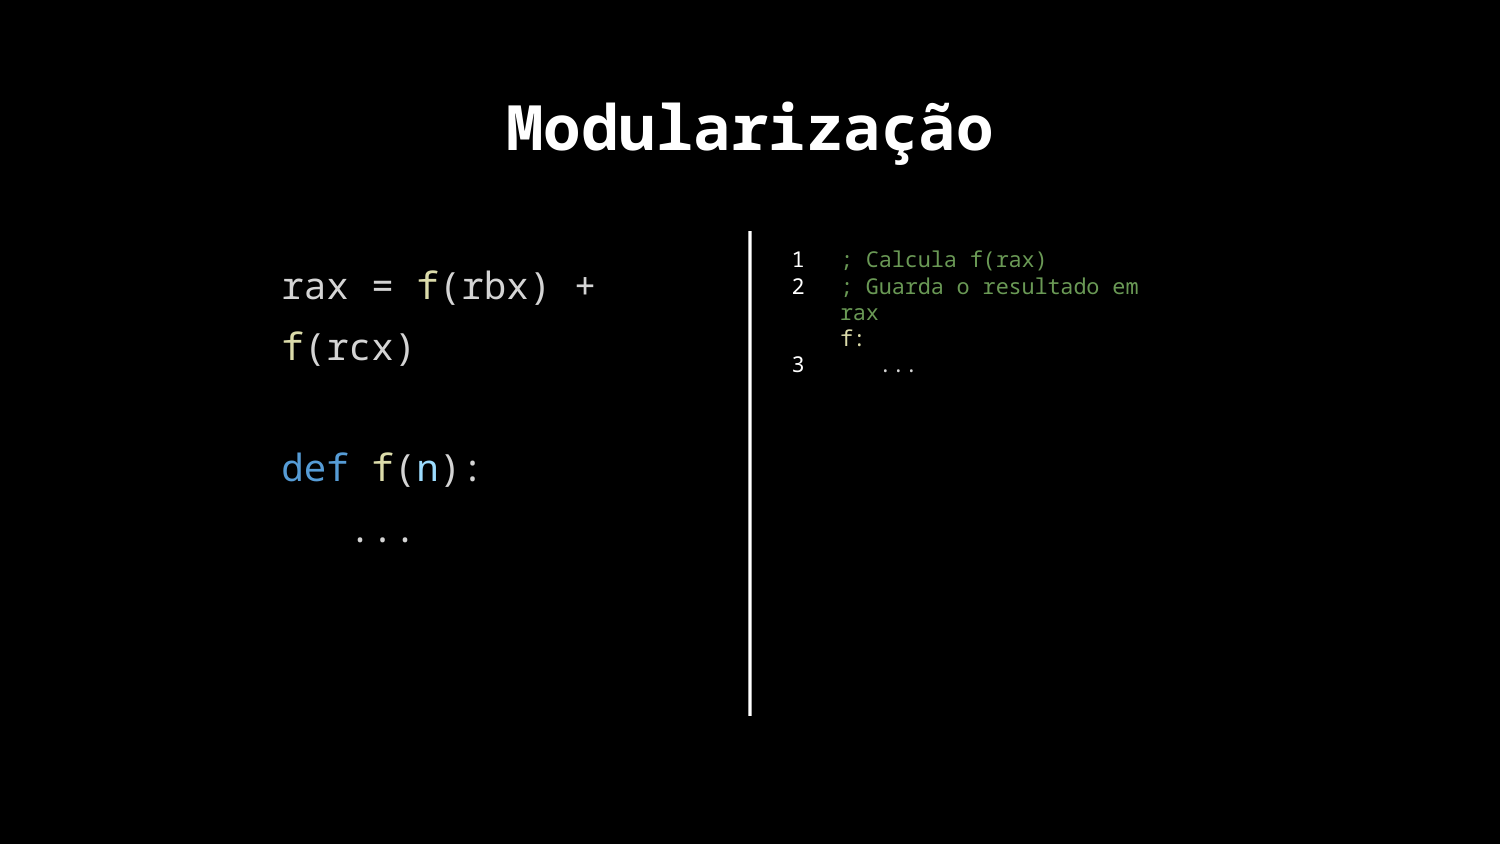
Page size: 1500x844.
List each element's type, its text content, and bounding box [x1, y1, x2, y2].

text_box rax = f(rbx) + f(rcx) def f(n): ... [266, 231, 749, 668]
text_box ; Calcula f(rax) ; Guarda o resultado em rax f: ... [750, 231, 1201, 716]
title Modularização [51, 72, 1449, 167]
